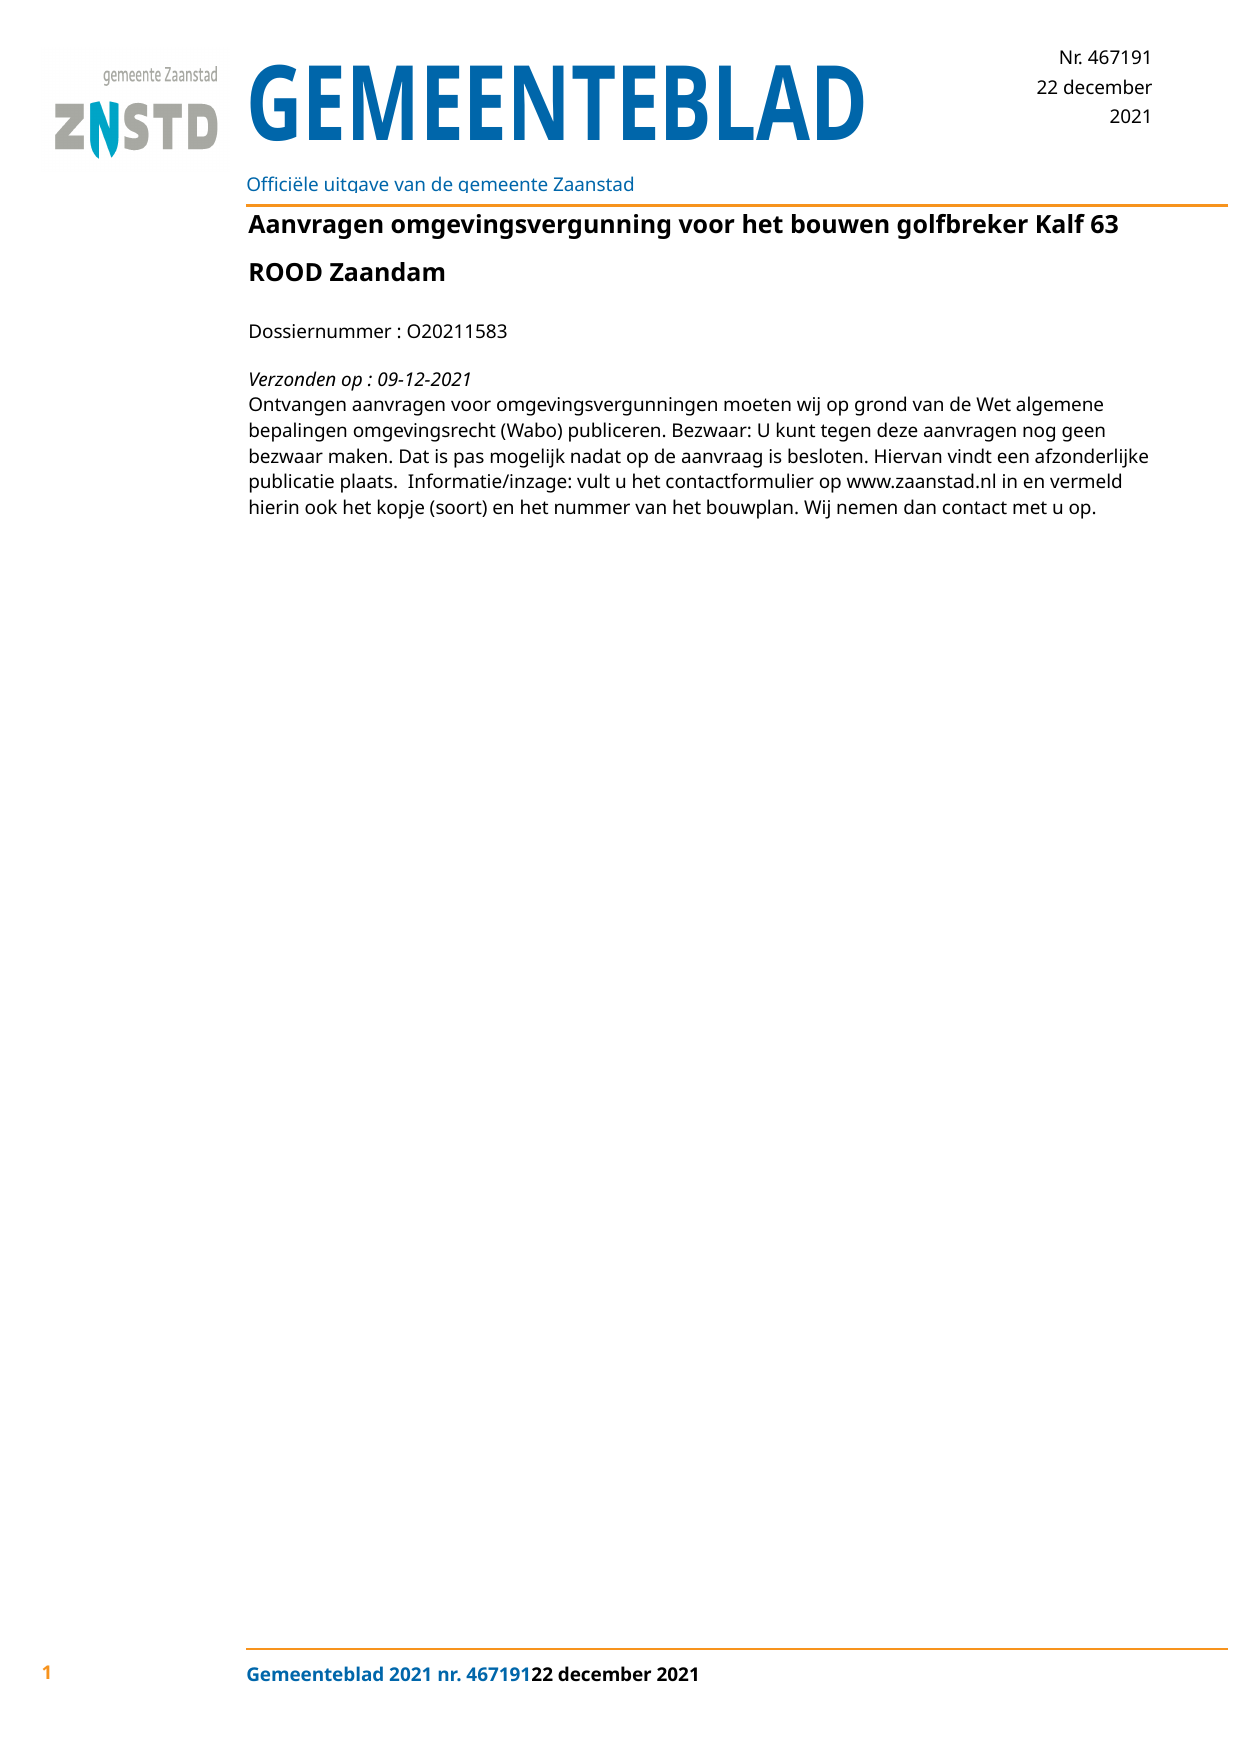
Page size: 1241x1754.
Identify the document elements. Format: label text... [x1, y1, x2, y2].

text Verzonden op : 09-12-2021 [248, 366, 1152, 391]
text Dossiernummer : O20211583 [248, 318, 1152, 344]
text Ontvangen aanvragen voor omgevingsvergunningen moeten wij op grond van de Wet algemene bepalingen omgevingsrecht (Wabo) publiceren. Bezwaar: U kunt tegen deze aanvragen nog geen bezwaar maken. Dat is pas mogelijk nadat op de aanvraag is besloten. Hiervan vindt een afzonderlijke publicatie plaats. Informatie/inzage: vult u het contactformulier op www.zaanstad.nl in en vermeld hierin ook het kopje (soort) en het nummer van het bouwplan. Wij nemen dan contact met u op. [248, 391, 1152, 520]
picture [41, 47, 231, 172]
text Aanvragen omgevingsvergunning voor het bouwen golfbreker Kalf 63 ROOD Zaandam [248, 207, 1152, 288]
